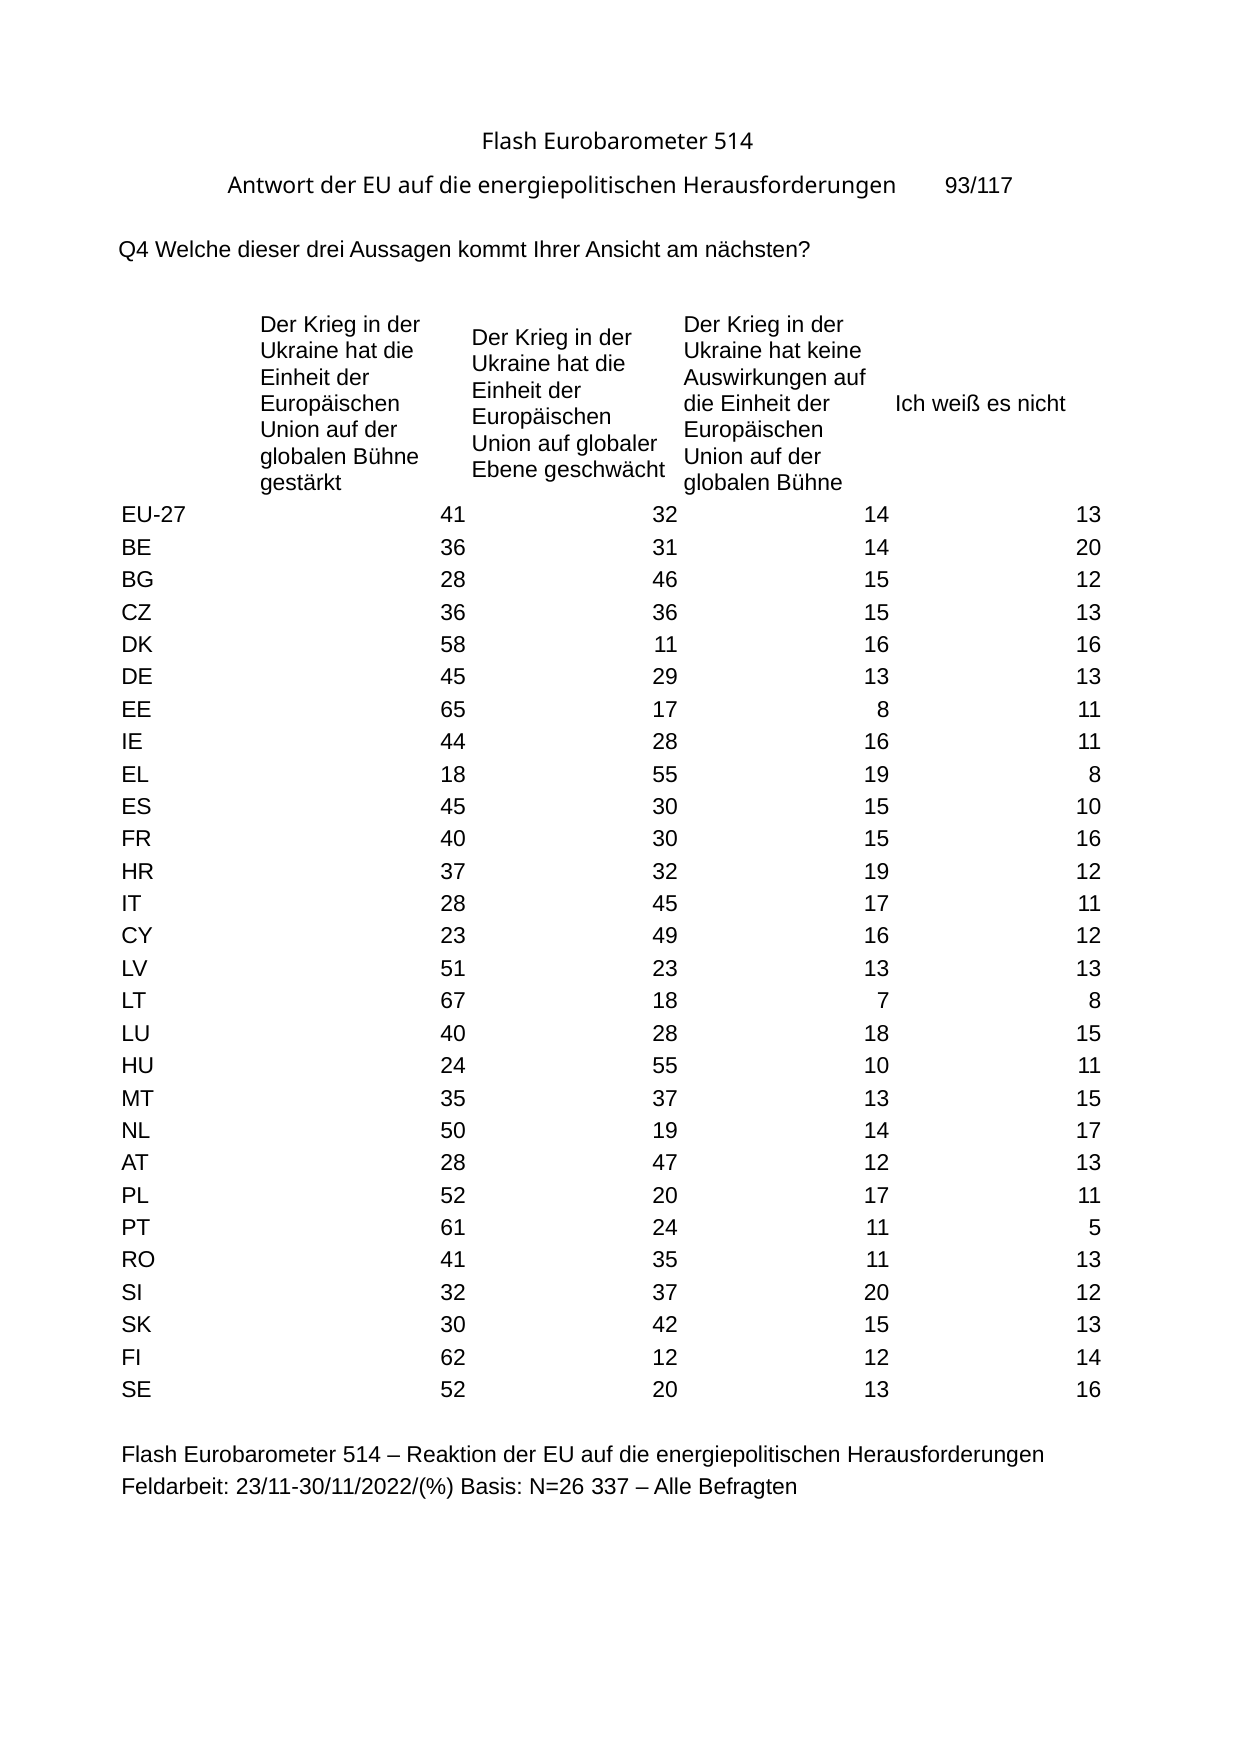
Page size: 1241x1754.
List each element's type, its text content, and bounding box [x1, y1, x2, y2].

table_cell MT [118, 1081, 257, 1114]
table_cell 32 [469, 498, 680, 531]
table_cell 32 [257, 1276, 468, 1308]
table_cell 16 [680, 628, 892, 660]
table_cell PT [118, 1211, 257, 1243]
table_cell 49 [469, 920, 680, 952]
table_cell 12 [892, 855, 1104, 887]
table_cell NL [118, 1114, 257, 1146]
table_cell 5 [892, 1211, 1104, 1243]
table_cell HR [118, 855, 257, 887]
table_cell 20 [469, 1373, 680, 1405]
table_cell 8 [892, 758, 1104, 790]
table_cell 11 [892, 887, 1104, 919]
table_cell 29 [469, 660, 680, 693]
table_cell 37 [469, 1276, 680, 1308]
table_cell 8 [892, 984, 1104, 1017]
table_cell BG [118, 563, 257, 596]
table_cell BE [118, 531, 257, 563]
table_cell [469, 1405, 680, 1438]
table_cell DK [118, 628, 257, 660]
table_cell 16 [892, 822, 1104, 855]
table_cell 13 [892, 1308, 1104, 1341]
table_cell 28 [257, 887, 468, 919]
table_cell 24 [257, 1049, 468, 1081]
table_cell 67 [257, 984, 468, 1017]
table_cell 14 [680, 498, 892, 531]
table_cell 30 [469, 822, 680, 855]
table_cell [257, 1405, 468, 1438]
table_cell 11 [680, 1244, 892, 1276]
table_cell 52 [257, 1373, 468, 1405]
table_cell 55 [469, 1049, 680, 1081]
table_cell [892, 1405, 1104, 1438]
table_cell 17 [680, 887, 892, 919]
table_cell 18 [680, 1017, 892, 1049]
table_cell HU [118, 1049, 257, 1081]
table_cell 36 [469, 596, 680, 628]
table_cell 58 [257, 628, 468, 660]
table_cell 24 [469, 1211, 680, 1243]
table_cell 35 [469, 1244, 680, 1276]
table_cell AT [118, 1146, 257, 1179]
table_cell 17 [892, 1114, 1104, 1146]
table_cell 11 [892, 1179, 1104, 1211]
table_cell 40 [257, 1017, 468, 1049]
table_cell [680, 1405, 892, 1438]
table_cell 7 [680, 984, 892, 1017]
table_cell 52 [257, 1179, 468, 1211]
table_cell 65 [257, 693, 468, 725]
table_cell CZ [118, 596, 257, 628]
text Q4 Welche dieser drei Aussagen kommt Ihrer Ansicht am nächsten? [118, 236, 1122, 262]
table_cell 41 [257, 1244, 468, 1276]
table_cell 12 [892, 563, 1104, 596]
table_cell 15 [680, 822, 892, 855]
table_cell 45 [257, 660, 468, 693]
table_cell 37 [257, 855, 468, 887]
table_cell 30 [257, 1308, 468, 1341]
table_header Der Krieg in der Ukraine hat keine Auswirkungen auf die Einheit der Europäischen Union auf der globalen Bühne [680, 308, 892, 498]
table_cell 14 [892, 1341, 1104, 1373]
table_cell 19 [680, 855, 892, 887]
table_cell 10 [680, 1049, 892, 1081]
table_cell 15 [892, 1081, 1104, 1114]
table_cell 14 [680, 531, 892, 563]
table_cell EE [118, 693, 257, 725]
table_cell 36 [257, 531, 468, 563]
table_cell 13 [892, 1244, 1104, 1276]
table_cell 11 [892, 1049, 1104, 1081]
table_cell 13 [680, 952, 892, 984]
table_cell 61 [257, 1211, 468, 1243]
table_cell RO [118, 1244, 257, 1276]
table_cell 28 [257, 1146, 468, 1179]
table_cell 17 [680, 1179, 892, 1211]
table_cell EU-27 [118, 498, 257, 531]
table_cell 13 [892, 952, 1104, 984]
table_cell 19 [469, 1114, 680, 1146]
table_cell 11 [680, 1211, 892, 1243]
table_cell 15 [680, 790, 892, 822]
table_cell 16 [892, 628, 1104, 660]
table_cell 55 [469, 758, 680, 790]
table_cell IE [118, 725, 257, 757]
table_cell EL [118, 758, 257, 790]
table_cell 50 [257, 1114, 468, 1146]
table_cell 16 [892, 1373, 1104, 1405]
table_cell DE [118, 660, 257, 693]
table_cell 12 [469, 1341, 680, 1373]
table_cell 62 [257, 1341, 468, 1373]
table_cell 18 [469, 984, 680, 1017]
table_cell 45 [257, 790, 468, 822]
table_cell FI [118, 1341, 257, 1373]
table_cell 15 [892, 1017, 1104, 1049]
table_header [118, 308, 257, 498]
table_cell ES [118, 790, 257, 822]
table_cell 16 [680, 920, 892, 952]
table_cell 13 [680, 1373, 892, 1405]
table_cell 32 [469, 855, 680, 887]
table_header Ich weiß es nicht [892, 308, 1104, 498]
table_cell 12 [680, 1146, 892, 1179]
table_cell 47 [469, 1146, 680, 1179]
table_cell 13 [892, 660, 1104, 693]
table_cell 12 [680, 1341, 892, 1373]
table_cell LU [118, 1017, 257, 1049]
table_cell Feldarbeit: 23/11-30/11/2022/(%) Basis: N=26 337 – Alle Befragten [118, 1470, 1104, 1503]
table_cell LV [118, 952, 257, 984]
table_cell 13 [892, 1146, 1104, 1179]
table_cell [118, 1405, 257, 1438]
table_cell 28 [469, 1017, 680, 1049]
table_cell 11 [469, 628, 680, 660]
table_cell SK [118, 1308, 257, 1341]
table_cell SI [118, 1276, 257, 1308]
table_cell 8 [680, 693, 892, 725]
table_cell 15 [680, 563, 892, 596]
table_cell 46 [469, 563, 680, 596]
table_cell 10 [892, 790, 1104, 822]
table_cell 51 [257, 952, 468, 984]
table_header Der Krieg in der Ukraine hat die Einheit der Europäischen Union auf globaler Ebene geschwächt [469, 308, 680, 498]
table_cell 11 [892, 725, 1104, 757]
table_cell 40 [257, 822, 468, 855]
table_cell 31 [469, 531, 680, 563]
table_cell Flash Eurobarometer 514 – Reaktion der EU auf die energiepolitischen Herausforderungen [118, 1438, 1104, 1470]
table_cell IT [118, 887, 257, 919]
table_cell FR [118, 822, 257, 855]
table_cell 13 [680, 660, 892, 693]
table_cell 44 [257, 725, 468, 757]
table_cell 17 [469, 693, 680, 725]
table_cell 16 [680, 725, 892, 757]
table_cell 15 [680, 1308, 892, 1341]
table_cell 20 [892, 531, 1104, 563]
table_cell 28 [257, 563, 468, 596]
table_cell 18 [257, 758, 468, 790]
table_cell 20 [469, 1179, 680, 1211]
table_cell 13 [680, 1081, 892, 1114]
table_cell PL [118, 1179, 257, 1211]
table_cell 42 [469, 1308, 680, 1341]
table_cell 11 [892, 693, 1104, 725]
table_cell 12 [892, 1276, 1104, 1308]
table_cell 36 [257, 596, 468, 628]
table_cell 35 [257, 1081, 468, 1114]
table_cell 13 [892, 596, 1104, 628]
table_cell 41 [257, 498, 468, 531]
table_cell SE [118, 1373, 257, 1405]
table_cell 14 [680, 1114, 892, 1146]
table_cell 37 [469, 1081, 680, 1114]
table_cell LT [118, 984, 257, 1017]
table_cell 15 [680, 596, 892, 628]
table_cell 20 [680, 1276, 892, 1308]
table_cell 28 [469, 725, 680, 757]
table_cell CY [118, 920, 257, 952]
table_cell 30 [469, 790, 680, 822]
table_cell 12 [892, 920, 1104, 952]
table_cell 45 [469, 887, 680, 919]
table_cell 13 [892, 498, 1104, 531]
table_cell 23 [469, 952, 680, 984]
table_cell 19 [680, 758, 892, 790]
table_cell 23 [257, 920, 468, 952]
table_header Der Krieg in der Ukraine hat die Einheit der Europäischen Union auf der globalen Bühne gestärkt [257, 308, 468, 498]
